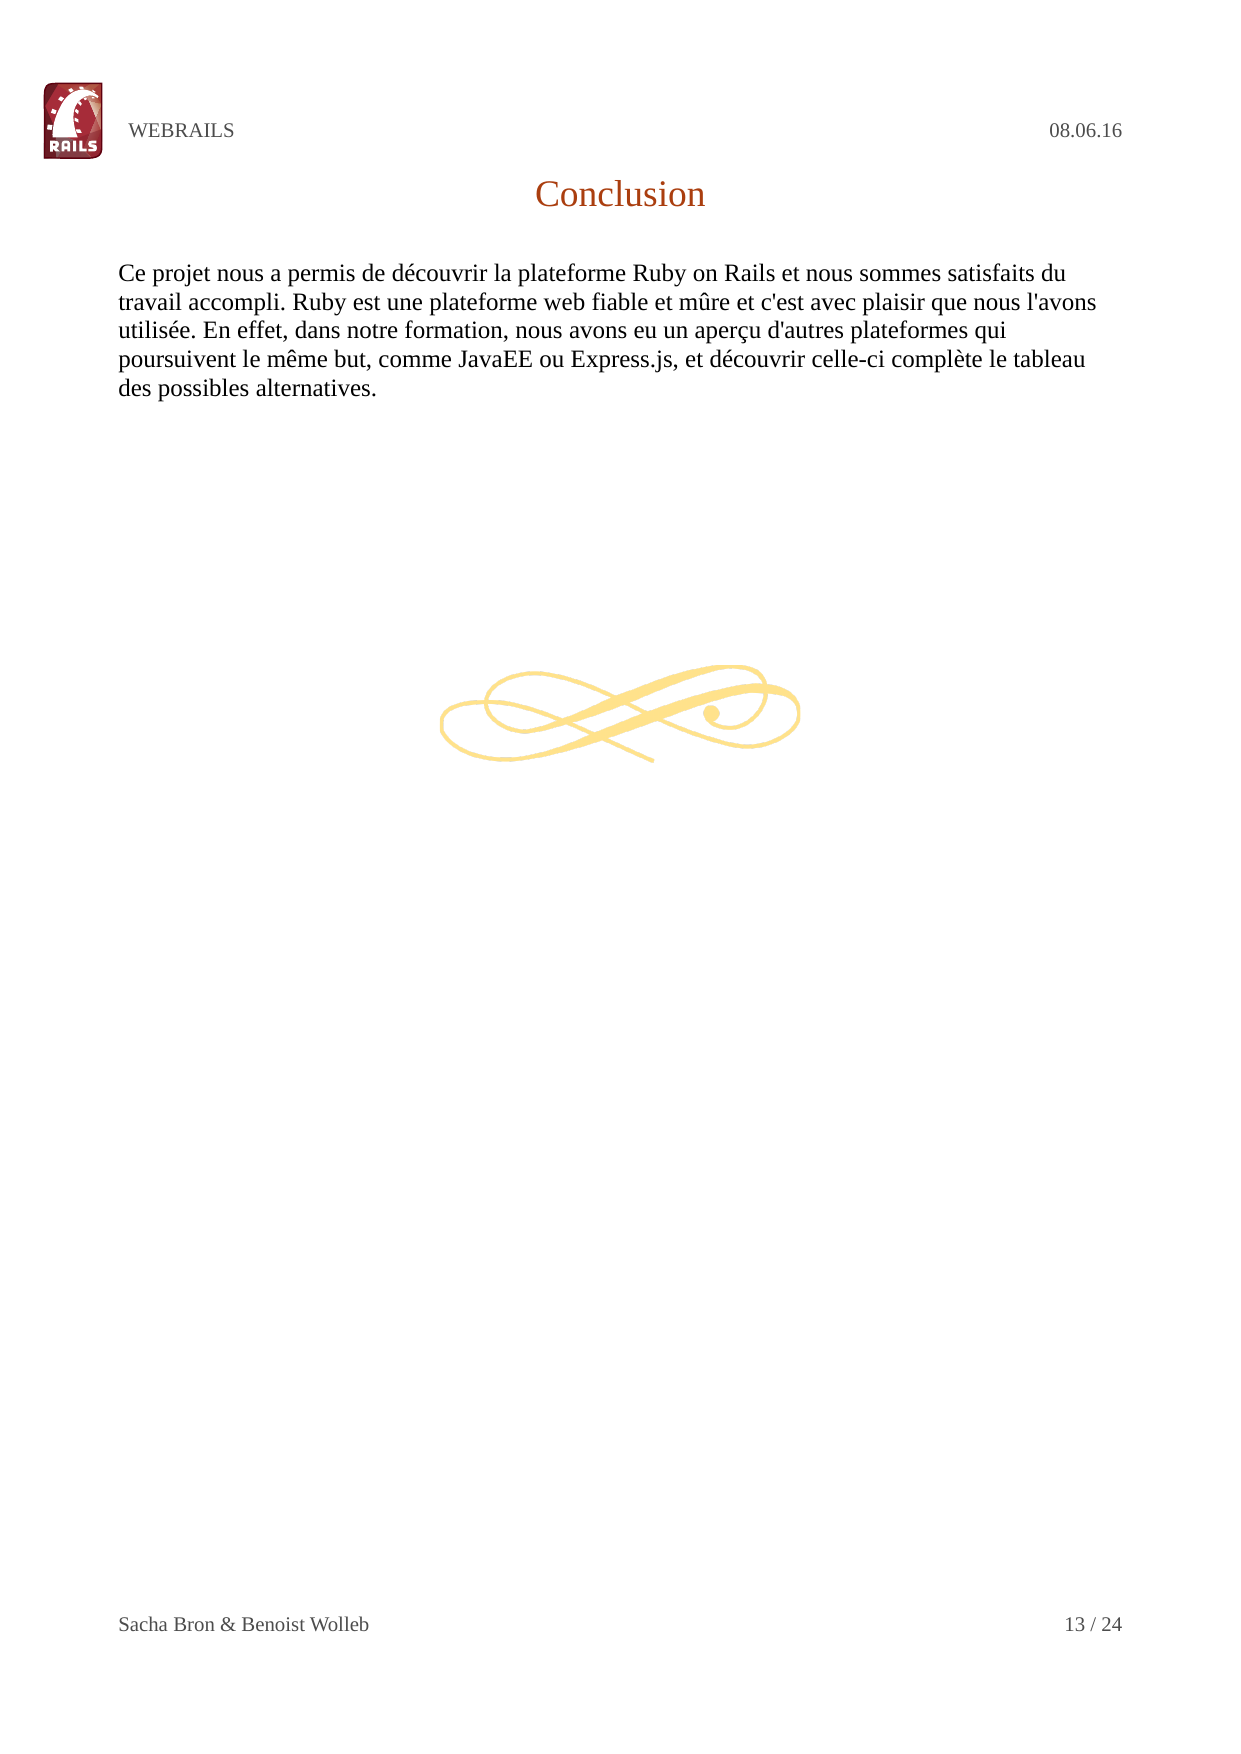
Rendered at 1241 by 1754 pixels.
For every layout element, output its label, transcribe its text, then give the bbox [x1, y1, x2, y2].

text Ce projet nous a permis de découvrir la plateforme Ruby on Rails et nous sommes satisfaits du travail accompli. Ruby est une plateforme web fiable et mûre et c'est avec plaisir que nous l'avons utilisée. En effet, dans notre formation, nous avons eu un aperçu d'autres plateformes qui poursuivent le même but, comme JavaEE ou Express.js, et découvrir celle-ci complète le tableau des possibles alternatives. [118, 258, 1122, 402]
subtitle Conclusion [118, 172, 1122, 215]
picture [439, 665, 801, 763]
